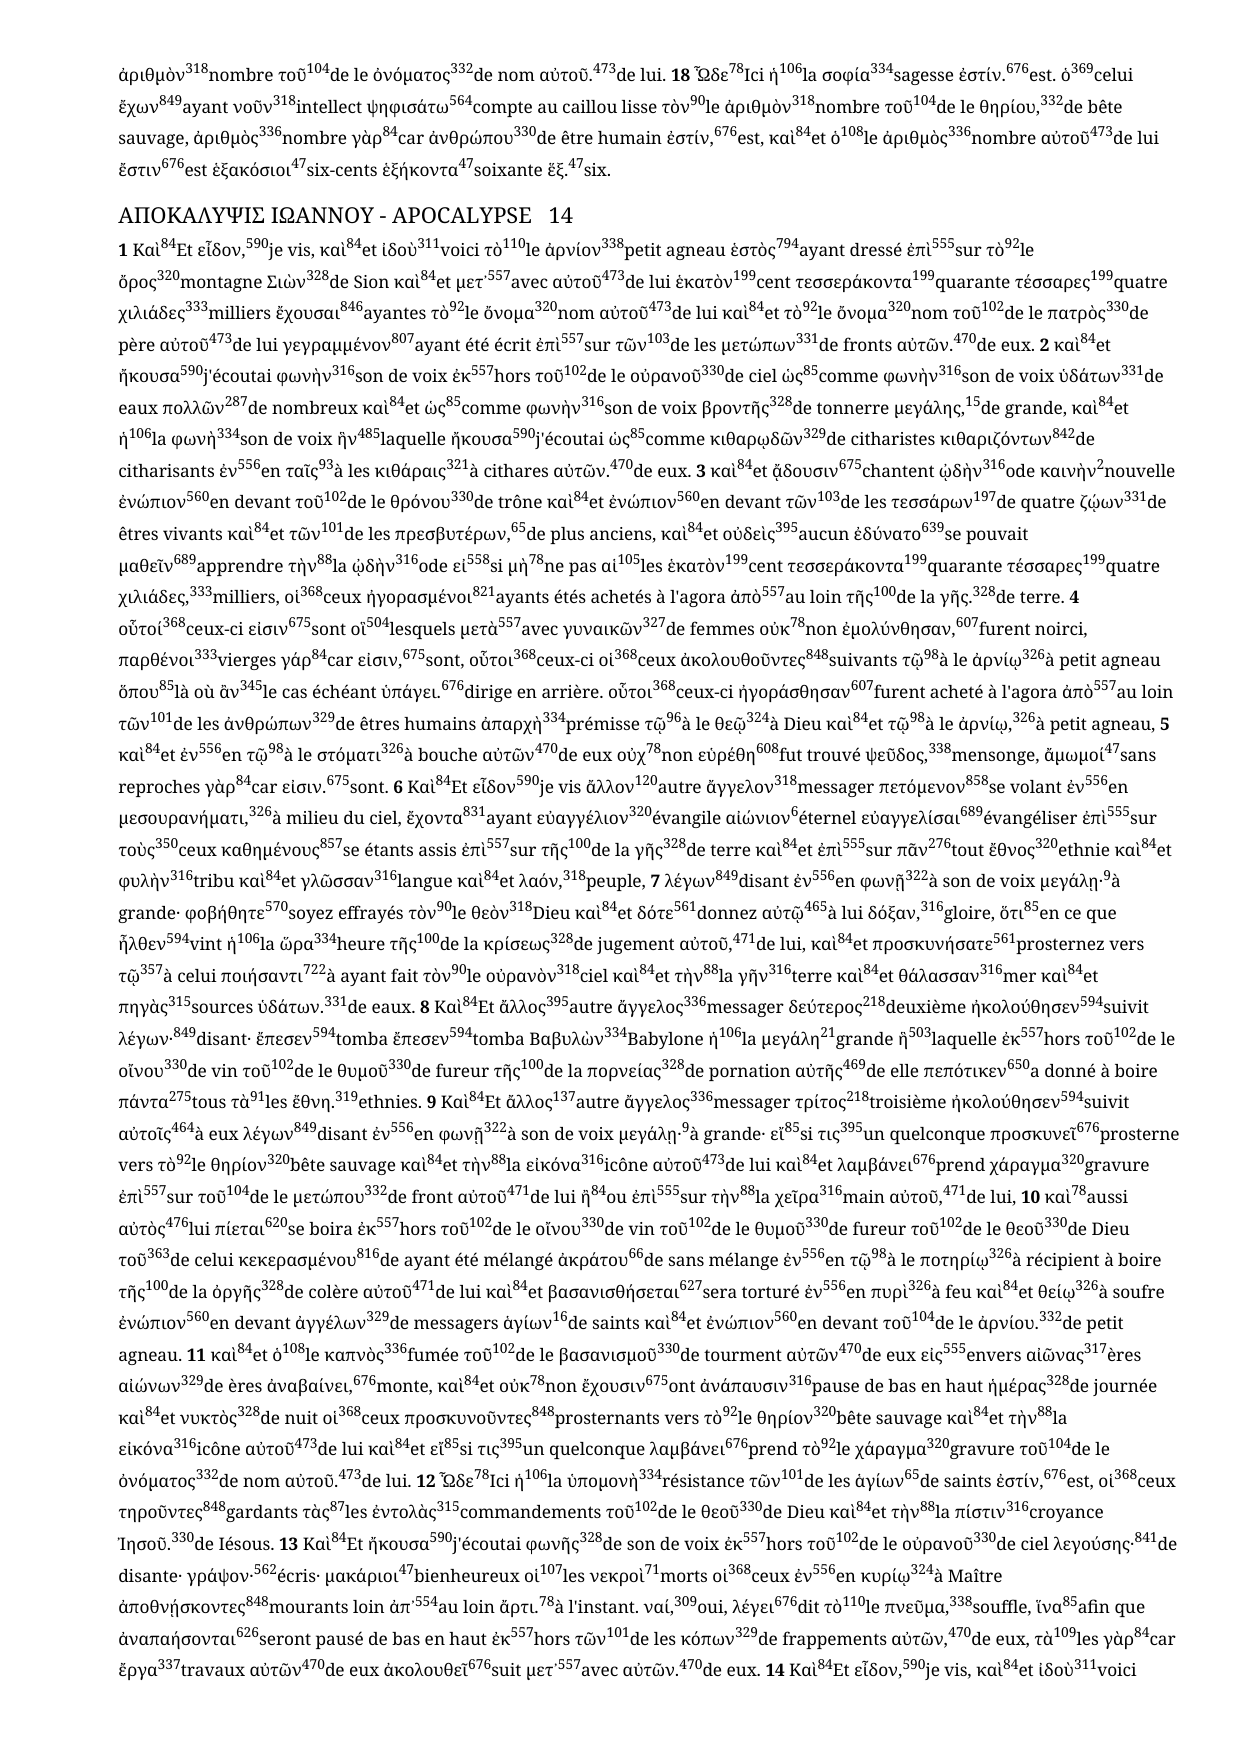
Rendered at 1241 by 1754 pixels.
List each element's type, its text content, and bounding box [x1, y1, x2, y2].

text ΑΠΟΚΑΛΥΨΙΣ ΙΩΑΝΝΟΥ - APOCALYPSE 14 [118, 200, 1181, 230]
text 1 Καὶ84Et εἶδον,590je vis, καὶ84et ἰδοὺ311voici τὸ110le ἀρνίον338petit agneau ἑστὸς794ayant dressé ἐπὶ555sur τὸ92le ὄρος320montagne Σιὼν328de Sion καὶ84et μετ᾽557avec αὐτοῦ473de lui ἑκατὸν199cent τεσσεράκοντα199quarante τέσσαρες199quatre χιλιάδες333milliers ἔχουσαι846ayantes τὸ92le ὄνομα320nom αὐτοῦ473de lui καὶ84et τὸ92le ὄνομα320nom τοῦ102de le πατρὸς330de père αὐτοῦ473de lui γεγραμμένον807ayant été écrit ἐπὶ557sur τῶν103de les μετώπων331de fronts αὐτῶν.470de eux. 2 καὶ84et ἤκουσα590j'écoutai φωνὴν316son de voix ἐκ557hors τοῦ102de le οὐρανοῦ330de ciel ὡς85comme φωνὴν316son de voix ὑδάτων331de eaux πολλῶν287de nombreux καὶ84et ὡς85comme φωνὴν316son de voix βροντῆς328de tonnerre μεγάλης,15de grande, καὶ84et ἡ106la φωνὴ334son de voix ἣν485laquelle ἤκουσα590j'écoutai ὡς85comme κιθαρῳδῶν329de citharistes κιθαριζόντων842de citharisants ἐν556en ταῖς93à les κιθάραις321à cithares αὐτῶν.470de eux. 3 καὶ84et ᾄδουσιν675chantent ᾠδὴν316ode καινὴν2nouvelle ἐνώπιον560en devant τοῦ102de le θρόνου330de trône καὶ84et ἐνώπιον560en devant τῶν103de les τεσσάρων197de quatre ζῴων331de êtres vivants καὶ84et τῶν101de les πρεσβυτέρων,65de plus anciens, καὶ84et οὐδεὶς395aucun ἐδύνατο639se pouvait μαθεῖν689apprendre τὴν88la ᾠδὴν316ode εἰ558si μὴ78ne pas αἱ105les ἑκατὸν199cent τεσσεράκοντα199quarante τέσσαρες199quatre χιλιάδες,333milliers, οἱ368ceux ἠγορασμένοι821ayants étés achetés à l'agora ἀπὸ557au loin τῆς100de la γῆς.328de terre. 4 οὗτοί368ceux-ci εἰσιν675sont οἳ504lesquels μετὰ557avec γυναικῶν327de femmes οὐκ78non ἐμολύνθησαν,607furent noirci, παρθένοι333vierges γάρ84car εἰσιν,675sont, οὗτοι368ceux-ci οἱ368ceux ἀκολουθοῦντες848suivants τῷ98à le ἀρνίῳ326à petit agneau ὅπου85là où ἂν345le cas échéant ὑπάγει.676dirige en arrière. οὗτοι368ceux-ci ἠγοράσθησαν607furent acheté à l'agora ἀπὸ557au loin τῶν101de les ἀνθρώπων329de êtres humains ἀπαρχὴ334prémisse τῷ96à le θεῷ324à Dieu καὶ84et τῷ98à le ἀρνίῳ,326à petit agneau, 5 καὶ84et ἐν556en τῷ98à le στόματι326à bouche αὐτῶν470de eux οὐχ78non εὑρέθη608fut trouvé ψεῦδος,338mensonge, ἄμωμοί47sans reproches γὰρ84car εἰσιν.675sont. 6 Καὶ84Et εἶδον590je vis ἄλλον120autre ἄγγελον318messager πετόμενον858se volant ἐν556en μεσουρανήματι,326à milieu du ciel, ἔχοντα831ayant εὐαγγέλιον320évangile αἰώνιον6éternel εὐαγγελίσαι689évangéliser ἐπὶ555sur τοὺς350ceux καθημένους857se étants assis ἐπὶ557sur τῆς100de la γῆς328de terre καὶ84et ἐπὶ555sur πᾶν276tout ἔθνος320ethnie καὶ84et φυλὴν316tribu καὶ84et γλῶσσαν316langue καὶ84et λαόν,318peuple, 7 λέγων849disant ἐν556en φωνῇ322à son de voix μεγάλῃ·9à grande· φοβήθητε570soyez effrayés τὸν90le θεὸν318Dieu καὶ84et δότε561donnez αὐτῷ465à lui δόξαν,316gloire, ὅτι85en ce que ἦλθεν594vint ἡ106la ὥρα334heure τῆς100de la κρίσεως328de jugement αὐτοῦ,471de lui, καὶ84et προσκυνήσατε561prosternez vers τῷ357à celui ποιήσαντι722à ayant fait τὸν90le οὐρανὸν318ciel καὶ84et τὴν88la γῆν316terre καὶ84et θάλασσαν316mer καὶ84et πηγὰς315sources ὑδάτων.331de eaux. 8 Καὶ84Et ἄλλος395autre ἄγγελος336messager δεύτερος218deuxième ἠκολούθησεν594suivit λέγων·849disant· ἔπεσεν594tomba ἔπεσεν594tomba Βαβυλὼν334Babylone ἡ106la μεγάλη21grande ἣ503laquelle ἐκ557hors τοῦ102de le οἴνου330de vin τοῦ102de le θυμοῦ330de fureur τῆς100de la πορνείας328de pornation αὐτῆς469de elle πεπότικεν650a donné à boire πάντα275tous τὰ91les ἔθνη.319ethnies. 9 Καὶ84Et ἄλλος137autre ἄγγελος336messager τρίτος218troisième ἠκολούθησεν594suivit αὐτοῖς464à eux λέγων849disant ἐν556en φωνῇ322à son de voix μεγάλῃ·9à grande· εἴ85si τις395un quelconque προσκυνεῖ676prosterne vers τὸ92le θηρίον320bête sauvage καὶ84et τὴν88la εἰκόνα316icône αὐτοῦ473de lui καὶ84et λαμβάνει676prend χάραγμα320gravure ἐπὶ557sur τοῦ104de le μετώπου332de front αὐτοῦ471de lui ἢ84ou ἐπὶ555sur τὴν88la χεῖρα316main αὐτοῦ,471de lui, 10 καὶ78aussi αὐτὸς476lui πίεται620se boira ἐκ557hors τοῦ102de le οἴνου330de vin τοῦ102de le θυμοῦ330de fureur τοῦ102de le θεοῦ330de Dieu τοῦ363de celui κεκερασμένου816de ayant été mélangé ἀκράτου66de sans mélange ἐν556en τῷ98à le ποτηρίῳ326à récipient à boire τῆς100de la ὀργῆς328de colère αὐτοῦ471de lui καὶ84et βασανισθήσεται627sera torturé ἐν556en πυρὶ326à feu καὶ84et θείῳ326à soufre ἐνώπιον560en devant ἀγγέλων329de messagers ἁγίων16de saints καὶ84et ἐνώπιον560en devant τοῦ104de le ἀρνίου.332de petit agneau. 11 καὶ84et ὁ108le καπνὸς336fumée τοῦ102de le βασανισμοῦ330de tourment αὐτῶν470de eux εἰς555envers αἰῶνας317ères αἰώνων329de ères ἀναβαίνει,676monte, καὶ84et οὐκ78non ἔχουσιν675ont ἀνάπαυσιν316pause de bas en haut ἡμέρας328de journée καὶ84et νυκτὸς328de nuit οἱ368ceux προσκυνοῦντες848prosternants vers τὸ92le θηρίον320bête sauvage καὶ84et τὴν88la εἰκόνα316icône αὐτοῦ473de lui καὶ84et εἴ85si τις395un quelconque λαμβάνει676prend τὸ92le χάραγμα320gravure τοῦ104de le ὀνόματος332de nom αὐτοῦ.473de lui. 12 Ὧδε78Ici ἡ106la ὑπομονὴ334résistance τῶν101de les ἁγίων65de saints ἐστίν,676est, οἱ368ceux τηροῦντες848gardants τὰς87les ἐντολὰς315commandements τοῦ102de le θεοῦ330de Dieu καὶ84et τὴν88la πίστιν316croyance Ἰησοῦ.330de Iésous. 13 Καὶ84Et ἤκουσα590j'écoutai φωνῆς328de son de voix ἐκ557hors τοῦ102de le οὐρανοῦ330de ciel λεγούσης·841de disante· γράψον·562écris· μακάριοι47bienheureux οἱ107les νεκροὶ71morts οἱ368ceux ἐν556en κυρίῳ324à Maître ἀποθνῄσκοντες848mourants loin ἀπ᾽554au loin ἄρτι.78à l'instant. ναί,309oui, λέγει676dit τὸ110le πνεῦμα,338souffle, ἵνα85afin que ἀναπαήσονται626seront pausé de bas en haut ἐκ557hors τῶν101de les κόπων329de frappements αὐτῶν,470de eux, τὰ109les γὰρ84car ἔργα337travaux αὐτῶν470de eux ἀκολουθεῖ676suit μετ᾽557avec αὐτῶν.470de eux. 14 Καὶ84Et εἶδον,590je vis, καὶ84et ἰδοὺ311voici νεφέλη334nuée λευκή,21blanche, καὶ84et ἐπὶ555sur τὴν88la νεφέλην316nuée καθήμενον858se étant assis ὅμοιον4semblable υἱὸν318fils ἀνθρώπου,330de être humain, ἔχων849ayant ἐπὶ557sur τῆς100de la κεφαλῆς328de tête αὐτοῦ471de lui στέφανον318couronne χρυσοῦν4d'or καὶ84et ἐν556en τῇ94à la χειρὶ322à main αὐτοῦ471de lui δρέπανον320faucille ὀξύ.6acéré. 15 καὶ84et ἄλλος137autre ἄγγελος336messager ἐξῆλθεν594sortit ἐκ557hors τοῦ102de le ναοῦ330de temple κράζων849croassant ἐν556en φωνῇ322à son de voix μεγάλῃ9à grande τῷ357à celui καθημένῳ864à se étant assis ἐπὶ557sur τῆς100de la νεφέλης·328de nuée· πέμψον562mande τὸ92le δρέπανόν320faucille σου448de toi καὶ84et θέρισον,562moissonne, ὅτι85en ce que ἦλθεν594vint ἡ106la ὥρα334heure θερίσαι,689moissonner, ὅτι85en ce que ἐξηράνθη608fut séché ὁ108le θερισμὸς336moisson τῆς100de la γῆς.328de terre. 16 καὶ84et ἔβαλεν594jeta ὁ369celui καθήμενος876se étant assis ἐπὶ557sur τῆς100de la νεφέλης328de nuée τὸ92le δρέπανον320faucille αὐτοῦ471de lui ἐπὶ555sur τὴν88la γῆν316terre καὶ84et ἐθερίσθη608fut moissonné ἡ106la γῆ.334terre. 17 Καὶ84Et ἄλλος137autre ἄγγελος336messager ἐξῆλθεν594sortit ἐκ557hors τοῦ102de le ναοῦ330de temple τοῦ363de celui ἐν556en τῷ96à le οὐρανῷ324à ciel ἔχων849ayant καὶ78aussi αὐτὸς476lui δρέπανον320faucille ὀξύ.6acéré. 18 καὶ84et ἄλλος137autre ἄγγελος336messager ἐξῆλθεν594sortit ἐκ557hors τοῦ104de le θυσιαστηρίου332de autel des sacrifices ὁ369celui ἔχων849ayant ἐξουσίαν316autorité ἐπὶ557sur τοῦ104de le πυρός,332de feu, καὶ84et ἐφώνησεν594sonna de voix φωνῇ322à son de voix μεγάλῃ9à grande τῷ357à celui ἔχοντι837à ayant τὸ92le δρέπανον320faucille τὸ92le ὀξὺ6acéré λέγων·849disant· πέμψον562mande σου448de toi τὸ92le δρέπανον320faucille τὸ92le ὀξὺ6acéré καὶ84et τρύγησον562vendange τοὺς89les βότρυας53grappes τῆς100de la ἀμπέλου328de vigne τῆς100de la γῆς,328de terre, ὅτι85en ce que ἤκμασαν593furent au plus haut point αἱ105les σταφυλαὶ333grappes de raisins αὐτῆς.469de elle. 19 καὶ84et ἔβαλεν594jeta ὁ108le ἄγγελος336messager τὸ92le δρέπανον320faucille αὐτοῦ471de lui εἰς555envers τὴν88la γῆν316terre καὶ84et ἐτρύγησεν594vendangea τὴν88la ἄμπελον316vigne τῆς100de la γῆς328de terre καὶ84et ἔβαλεν594jeta εἰς555envers τὴν88la ληνὸν316pressoir τοῦ102de le θυμοῦ330de fureur τοῦ102de le θεοῦ330de Dieu τὸν90le μέγαν.4grand. 20 καὶ84et ἐπατήθη608fut piétiné ἡ106la ληνὸς334pressoir ἔξωθεν560au dehors τῆς100de la πόλεως328de cité καὶ84et ἐξῆλθεν594sortit αἷμα338sang ἐκ557hors τῆς100de la ληνοῦ328de pressoir ἄχρι560jusqu'à l'extrémité τῶν101de les χαλινῶν329de freins τῶν101de les ἵππων329de chevaux ἀπὸ557au loin σταδίων329de stades χιλίων195de mille ἑξακοσίων.195de six-cents. [118, 234, 1181, 1682]
